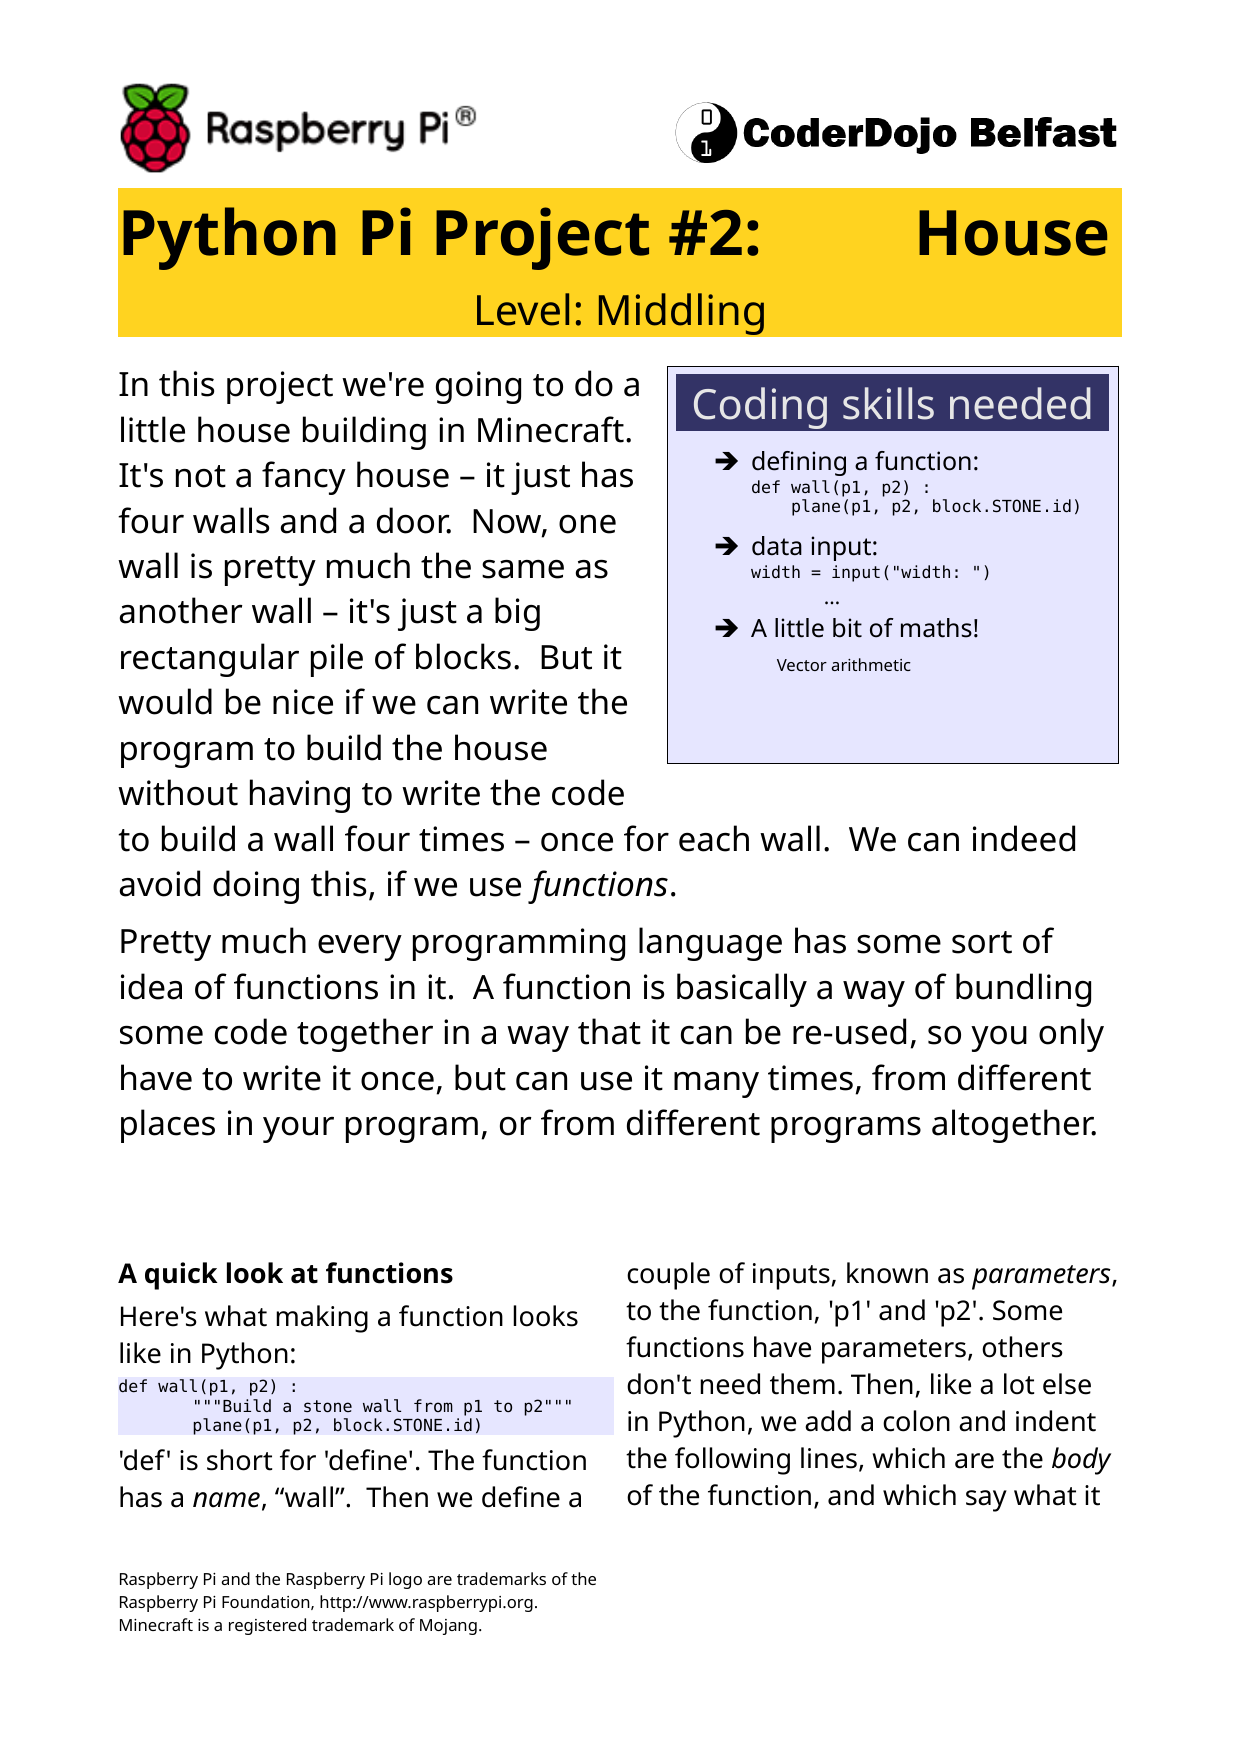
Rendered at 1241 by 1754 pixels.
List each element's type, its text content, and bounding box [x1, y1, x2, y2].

list defining a function: def wall(p1, p2) : plane(p1, p2, block.STONE.id) [713, 444, 1109, 517]
list data input: width = input("width: ") [713, 529, 1109, 582]
text Coding skills needed [676, 374, 1109, 431]
text couple of inputs, known as parameters, to the function, 'p1' and 'p2'. Some functions have parameters, others don't need them. Then, like a lot else in Python, we add a colon and indent the following lines, which are the body of the function, and which say what it [626, 1255, 1122, 1513]
subtitle Python Pi Project #2: House [118, 188, 1122, 273]
text In this project we're going to do a little house building in Minecraft. It's not a fancy house – it just has four walls and a door. Now, one wall is pretty much the same as another wall – it's just a big rectangular pile of blocks. But it would be nice if we can write the program to build the house without having to write the code to build a wall four times – once for each wall. We can indeed avoid doing this, if we use functions. [118, 361, 1122, 906]
text Here's what making a function looks like in Python: [118, 1297, 614, 1371]
text Pretty much every programming language has some sort of idea of functions in it. A function is basically a way of bundling some code together in a way that it can be re-used, so you only have to write it once, but can use it many times, from different places in your program, or from different programs altogether. [118, 918, 1122, 1145]
text … [749, 582, 1109, 611]
text Level: Middling [118, 280, 1122, 337]
picture [672, 100, 1125, 166]
text A quick look at functions [118, 1255, 614, 1292]
text def wall(p1, p2) : [118, 1377, 614, 1397]
text plane(p1, p2, block.STONE.id) [118, 1416, 614, 1435]
picture [119, 82, 478, 175]
list A little bit of maths! Vector arithmetic [713, 611, 1109, 679]
text """Build a stone wall from p1 to p2""" [118, 1397, 614, 1416]
text 'def' is short for 'define'. The function has a name, “wall”. Then we define a [118, 1441, 614, 1515]
